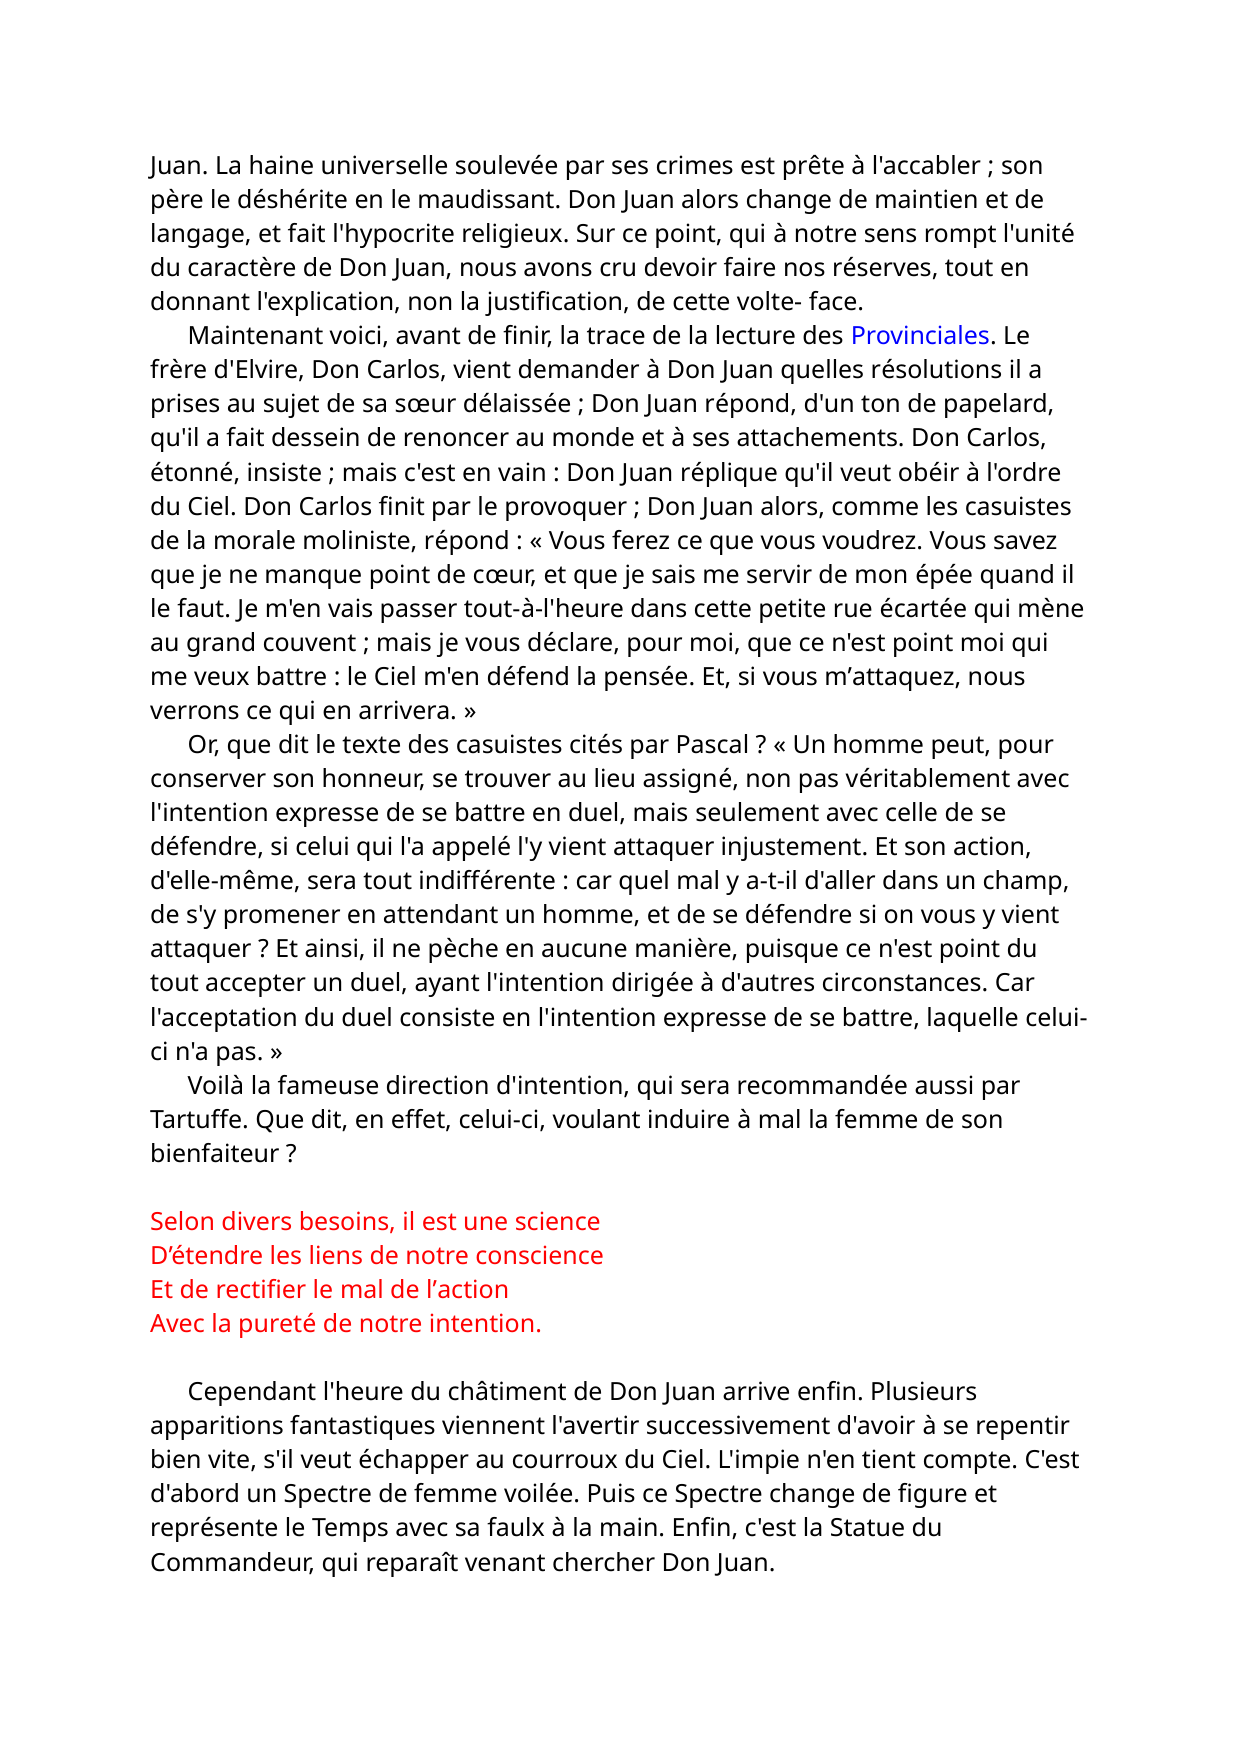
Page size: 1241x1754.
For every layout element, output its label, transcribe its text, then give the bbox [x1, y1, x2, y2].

text Voilà la fameuse direction d'intention, qui sera recommandée aussi par Tartuffe. Que dit, en effet, celui-ci, voulant induire à mal la femme de son bienfaiteur ? [150, 1067, 1091, 1169]
text Cependant l'heure du châtiment de Don Juan arrive enfin. Plusieurs apparitions fantastiques vien­nent l'avertir successivement d'avoir à se repentir bien vite, s'il veut échapper au courroux du Ciel. L'impie n'en tient compte. C'est d'abord un Spectre de femme voilée. Puis ce Spectre change de figure et représente le Temps avec sa faulx à la main. Enfin, c'est la Statue du Commandeur, qui reparaît venant chercher Don Juan. [150, 1374, 1091, 1578]
text D’étendre les liens de notre conscience [150, 1238, 1091, 1272]
text Maintenant voici, avant de finir, la trace de la lecture des Provinciales. Le frère d'Elvire, Don Carlos, vient demander à Don Juan quelles résolu­tions il a prises au sujet de sa sœur délaissée ; Don Juan répond, d'un ton de papelard, qu'il a fait dessein de renoncer au monde et à ses attachements. Don Carlos, étonné, insiste ; mais c'est en vain : Don Juan réplique qu'il veut obéir à l'ordre du Ciel. Don Carlos finit par le provoquer ; Don Juan alors, comme les casuistes de la morale moliniste, répond : « Vous ferez ce que vous voudrez. Vous savez que je ne manque point de cœur, et que je sais me servir de mon épée quand il le faut. Je m'en vais passer tout-à-l'heure dans cette petite rue écartée qui mène au grand couvent ; mais je vous déclare, pour moi, que ce n'est point moi qui me veux battre : le Ciel m'en défend la pensée. Et, si vous m’attaquez, nous verrons ce qui en arrivera. » [150, 318, 1091, 727]
text Juan. La haine univer­selle soulevée par ses crimes est prête à l'accabler ; son père le déshérite en le maudissant. Don Juan alors change de maintien et de langage, et fait l'hypocrite religieux. Sur ce point, qui à notre sens rompt l'unité du caractère de Don Juan, nous avons cru devoir faire nos réserves, tout en donnant l'explication, non la justification, de cette volte- face. [150, 148, 1091, 318]
text Selon divers besoins, il est une science [150, 1203, 1091, 1238]
text Et de rectifier le mal de l’action [150, 1272, 1091, 1306]
text Avec la pureté de notre intention. [150, 1306, 1091, 1340]
text Or, que dit le texte des casuistes cités par Pascal ? « Un homme peut, pour conserver son honneur, se trouver au lieu assigné, non pas véritablement avec l'intention expresse de se battre en duel, mais seulement avec celle de se défendre, si celui qui l'a appelé l'y vient attaquer injustement. Et son action, d'elle-même, sera tout indifférente : car quel mal y a-t-il d'aller dans un champ, de s'y promener en attendant un homme, et de se défendre si on vous y vient attaquer ? Et ainsi, il ne pèche en aucune manière, puisque ce n'est point du tout accepter un duel, ayant l'intention dirigée à d'autres cir­constances. Car l'acceptation du duel consiste en l'intention expresse de se battre, laquelle celui-ci n'a pas. » [150, 727, 1091, 1067]
